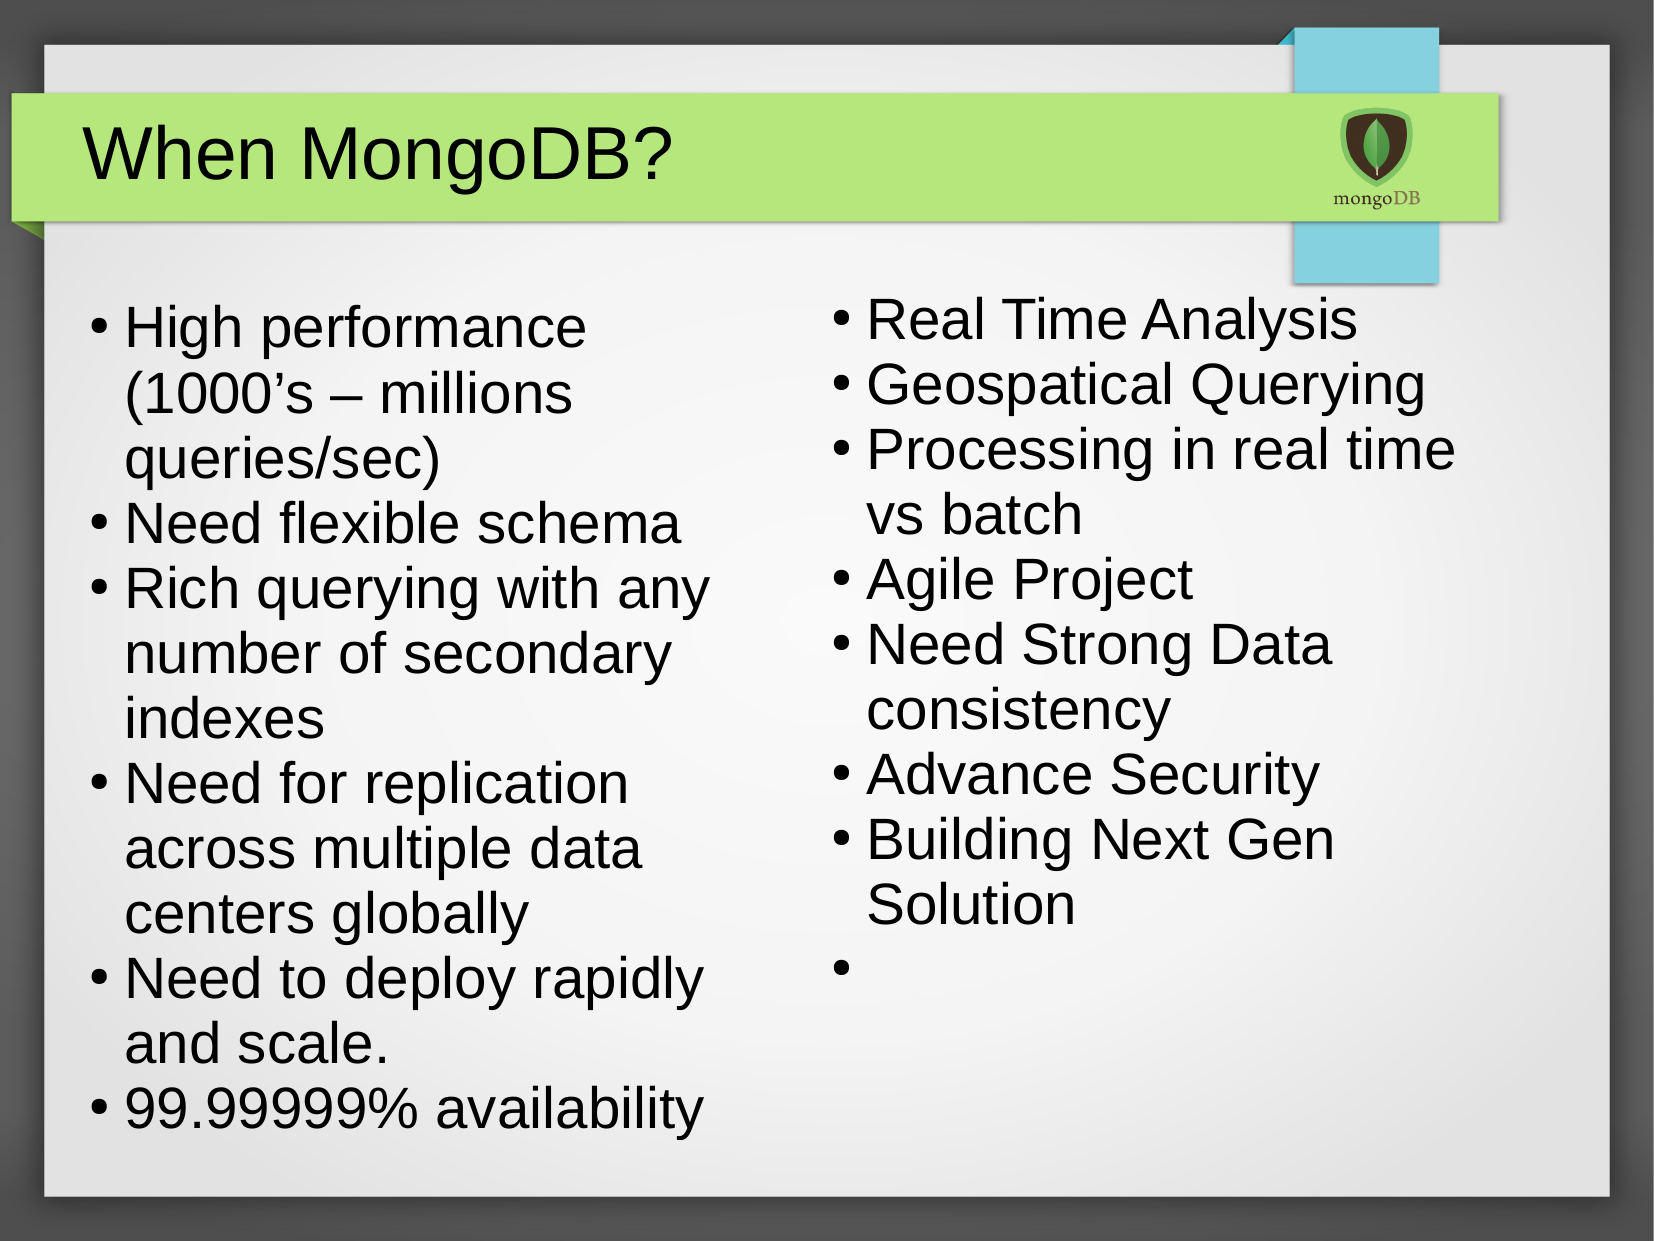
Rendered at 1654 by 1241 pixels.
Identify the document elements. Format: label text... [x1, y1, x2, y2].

subtitle High performance (1000’s – millions queries/sec) Need flexible schema Rich querying with any number of secondary indexes Need for replication across multiple data centers globally Need to deploy rapidly and scale. 99.99999% availability [82, 295, 781, 1141]
title When MongoDB? [82, 94, 1264, 213]
picture [0, 0, 1654, 1241]
text_box Real Time Analysis Geospatical Querying Processing in real time vs batch Agile Project Need Strong Data consistency Advance Security Building Next Gen Solution [825, 286, 1523, 1007]
